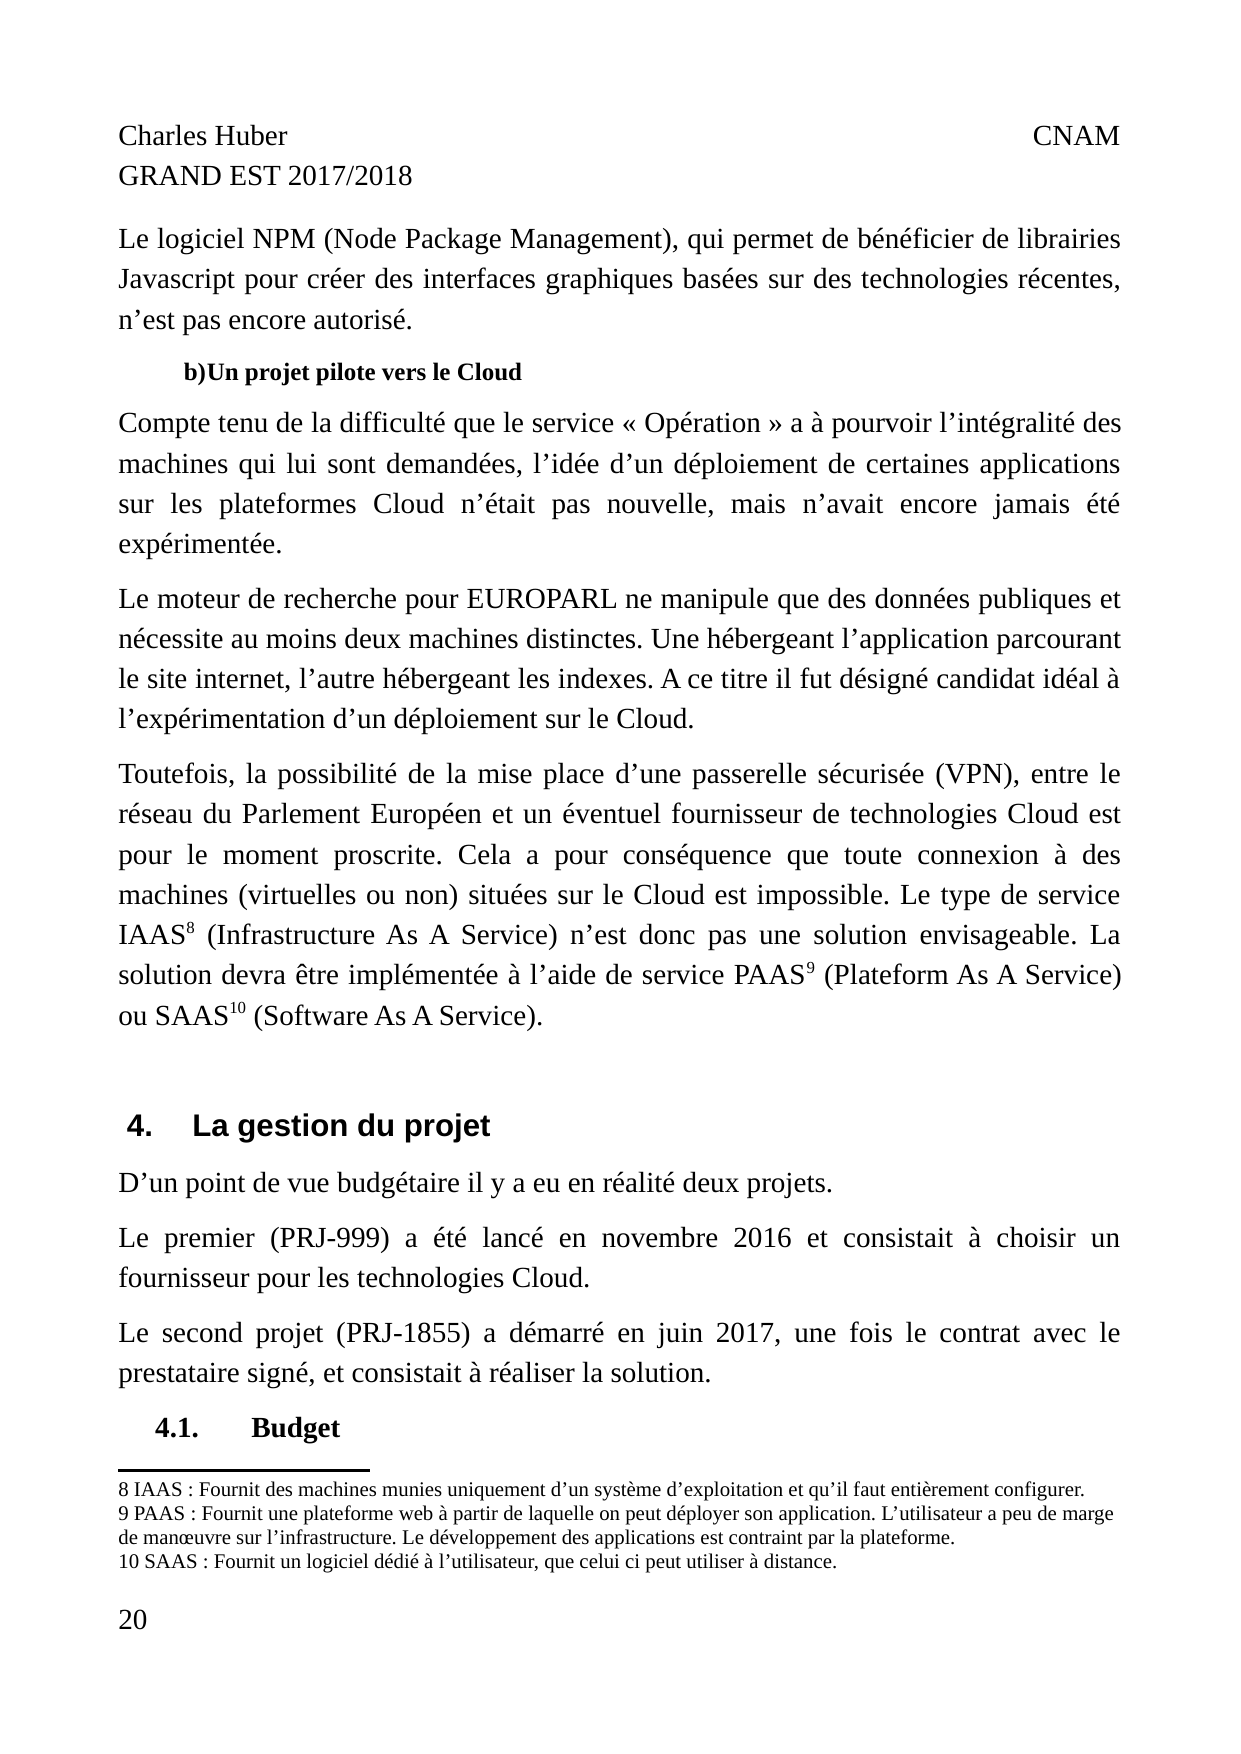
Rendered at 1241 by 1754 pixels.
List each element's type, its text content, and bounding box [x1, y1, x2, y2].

subtitle Un projet pilote vers le Cloud [177, 357, 1122, 385]
text Le logiciel NPM (Node Package Management), qui permet de bénéficier de librairies Javascript pour créer des interfaces graphiques basées sur des technologies récentes, n’est pas encore autorisé. [118, 221, 1122, 335]
text IAAS : Fournit des machines munies uniquement d’un système d’exploitation et qu’il faut entièrement configurer. [118, 1477, 1122, 1501]
text Le moteur de recherche pour EUROPARL ne manipule que des données publiques et nécessite au moins deux machines distinctes. Une hébergeant l’application parcourant le site internet, l’autre hébergeant les indexes. A ce titre il fut désigné candidat idéal à l’expérimentation d’un déploiement sur le Cloud. [118, 581, 1122, 735]
text Le premier (PRJ-999) a été lancé en novembre 2016 et consistait à choisir un fournisseur pour les technologies Cloud. [118, 1220, 1122, 1293]
text PAAS : Fournit une plateforme web à partir de laquelle on peut déployer son application. L’utilisateur a peu de marge de manœuvre sur l’infrastructure. Le développement des applications est contraint par la plateforme. [118, 1501, 1122, 1549]
text SAAS : Fournit un logiciel dédié à l’utilisateur, que celui ci peut utiliser à distance. [118, 1549, 1122, 1573]
text Compte tenu de la difficulté que le service « Opération » a à pourvoir l’intégralité des machines qui lui sont demandées, l’idée d’un déploiement de certaines applications sur les plateformes Cloud n’était pas nouvelle, mais n’avait encore jamais été expérimentée. [118, 406, 1122, 560]
subtitle La gestion du projet [118, 1107, 1122, 1143]
subtitle Budget [148, 1410, 1122, 1443]
text Toutefois, la possibilité de la mise place d’une passerelle sécurisée (VPN), entre le réseau du Parlement Européen et un éventuel fournisseur de technologies Cloud est pour le moment proscrite. Cela a pour conséquence que toute connexion à des machines (virtuelles ou non) situées sur le Cloud est impossible. Le type de service IAAS (Infrastructure As A Service) n’est donc pas une solution envisageable. La solution devra être implémentée à l’aide de service PAAS (Plateform As A Service) ou SAAS (Software As A Service). [118, 756, 1122, 1031]
text D’un point de vue budgétaire il y a eu en réalité deux projets. [118, 1165, 1122, 1198]
text Le second projet (PRJ-1855) a démarré en juin 2017, une fois le contrat avec le prestataire signé, et consistait à réaliser la solution. [118, 1315, 1122, 1388]
